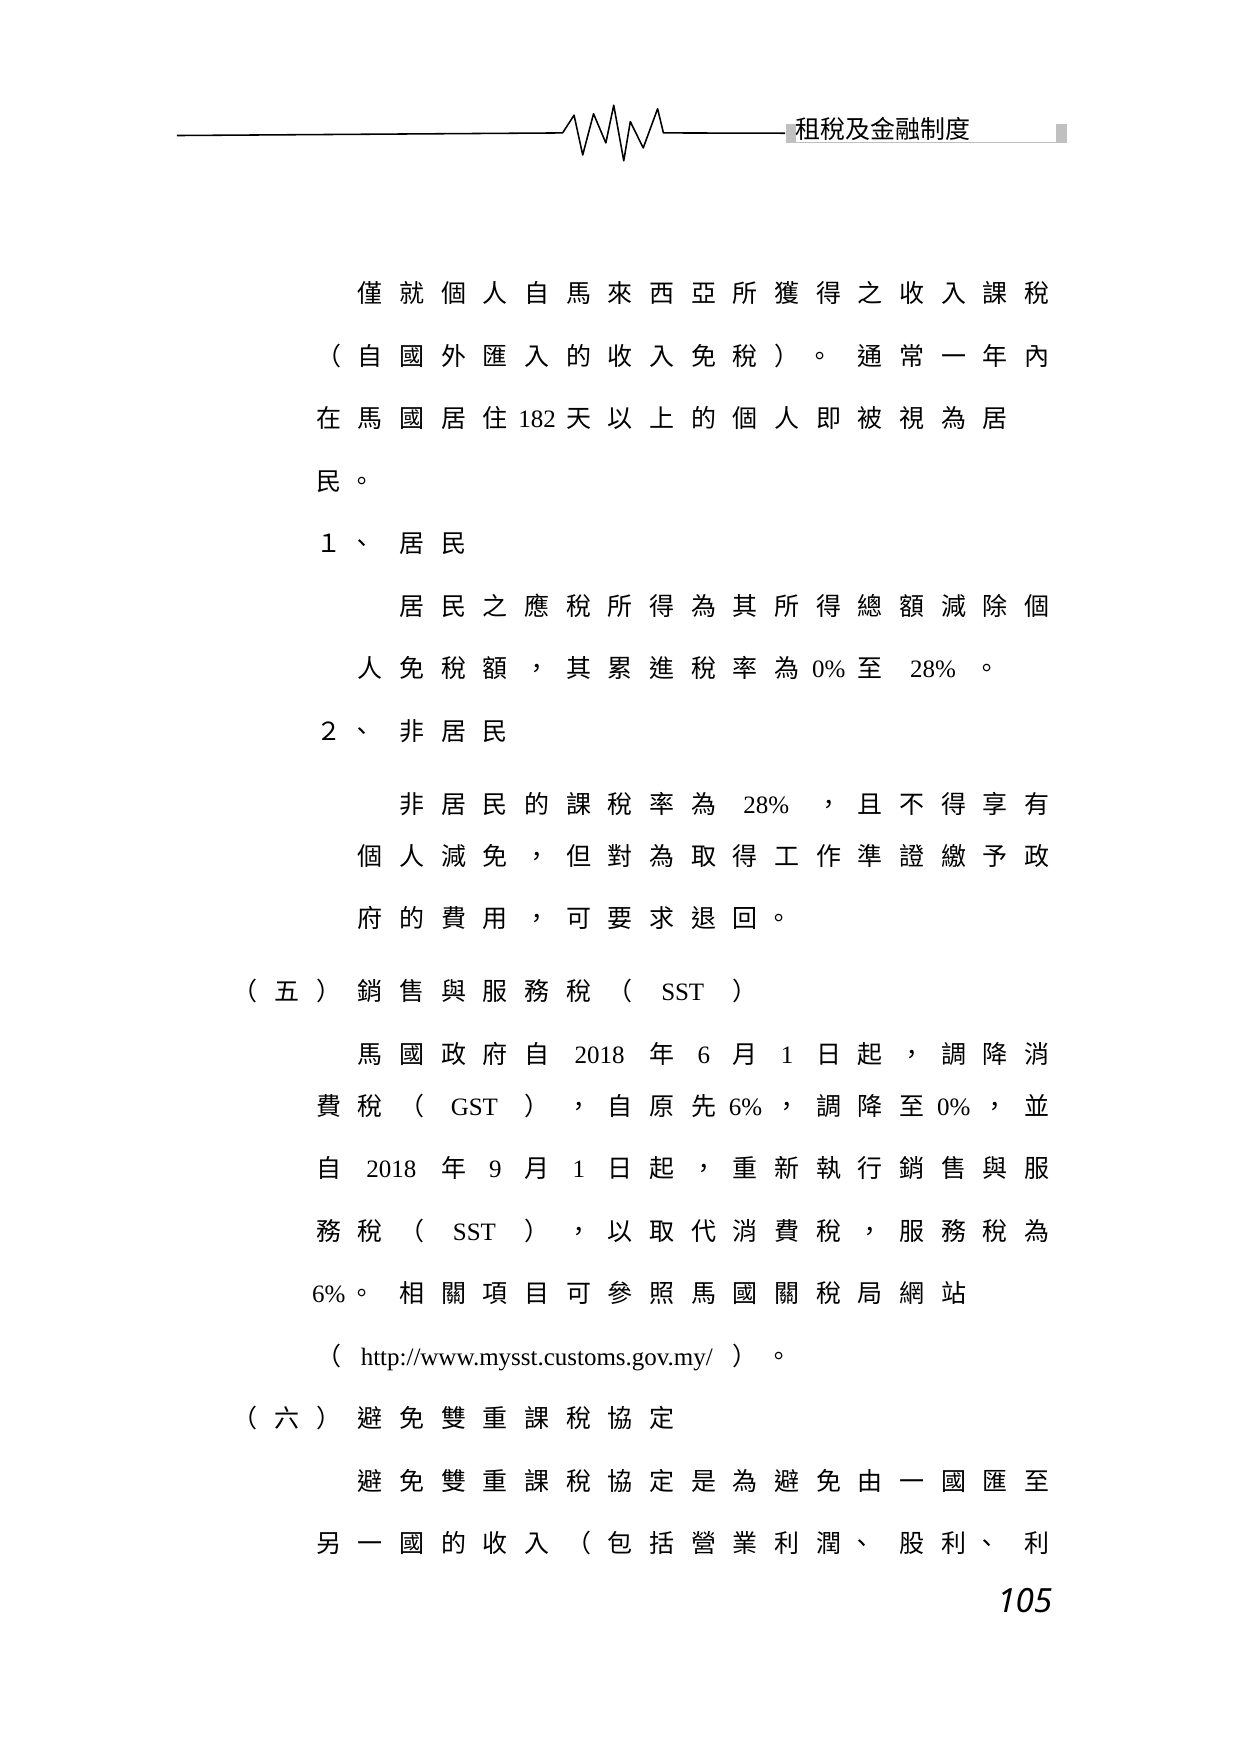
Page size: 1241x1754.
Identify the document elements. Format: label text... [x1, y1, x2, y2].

text 僅就個人自馬來西亞所獲得之收入課稅（自國外匯入的收入免稅）。通常一年內在馬國居住182天以上的個人即被視為居民。 [281, 250, 1058, 500]
text （五）銷售與服務稅（SST） [207, 938, 1058, 1000]
text １、居民 [281, 500, 1058, 563]
text ２、非居民 [281, 688, 1058, 750]
text 避免雙重課稅協定是為避免由一國匯至另一國的收入（包括營業利潤、股利、利 [281, 1438, 1058, 1563]
text （六）避免雙重課稅協定 [207, 1375, 1058, 1438]
text 居民之應稅所得為其所得總額減除個人免稅額，其累進稅率為0%至28%。 [330, 563, 1058, 688]
text 馬國政府自2018年6月1日起，調降消費稅（GST），自原先6%，調降至0%，並自2018年9月1日起，重新執行銷售與服務稅（SST），以取代消費稅，服務稅為6%。相關項目可參照馬國關稅局網站（http://www.mysst.customs.gov.my/）。 [281, 1000, 1058, 1375]
text 非居民的課稅率為28%，且不得享有個人減免，但對為取得工作準證繳予政府的費用，可要求退回。 [330, 750, 1058, 938]
